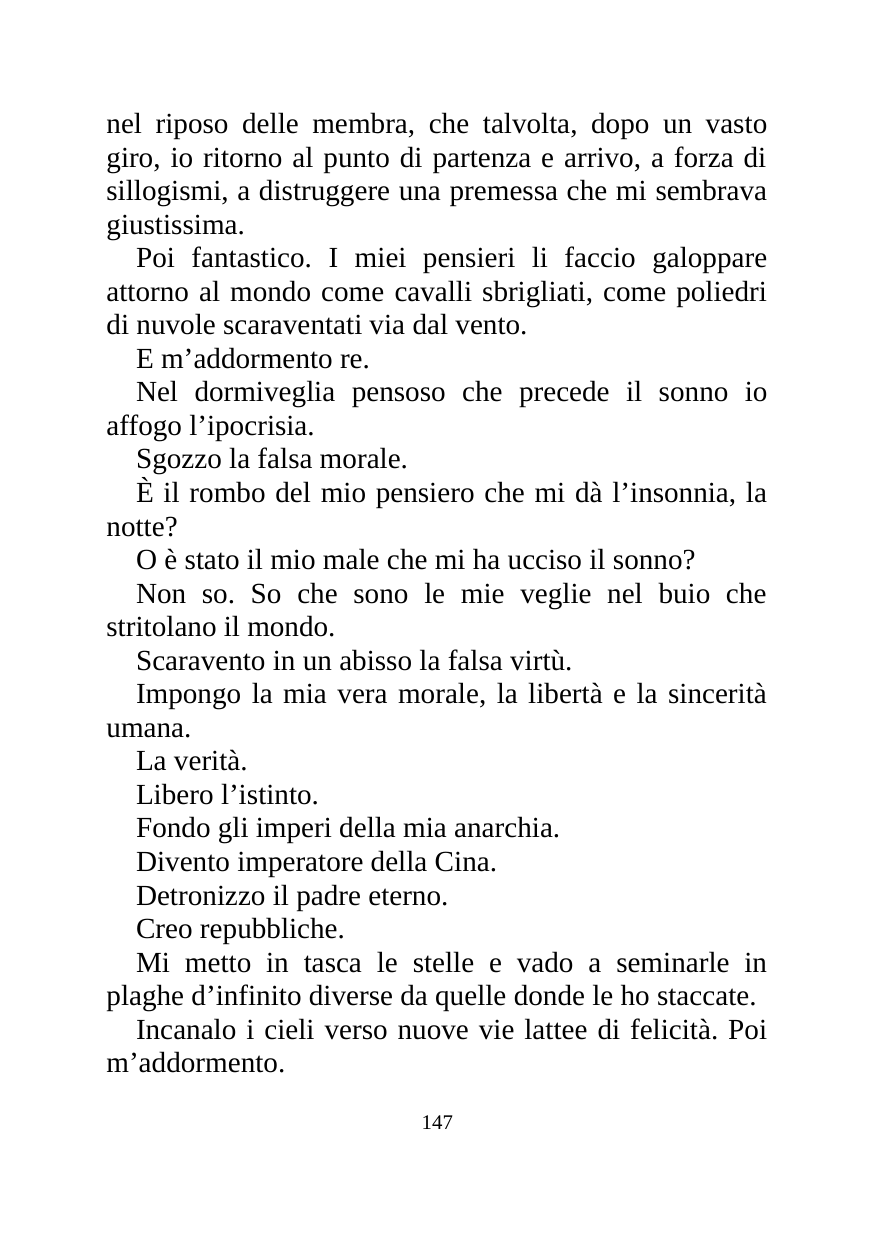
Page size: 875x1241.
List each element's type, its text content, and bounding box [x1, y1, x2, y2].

text O è stato il mio male che mi ha ucciso il sonno? [106, 542, 768, 576]
text Nel dormiveglia pensoso che precede il sonno io affogo l’ipocrisia. [106, 374, 768, 442]
text Non so. So che sono le mie veglie nel buio che stritolano il mondo. [106, 576, 768, 643]
text Incanalo i cieli verso nuove vie lattee di felicità. Poi m’addormento. [106, 1012, 768, 1079]
text Divento imperatore della Cina. [106, 844, 768, 878]
text nel riposo delle membra, che talvolta, dopo un vasto giro, io ritorno al punto di partenza e arrivo, a forza di sillogismi, a distruggere una premessa che mi sembrava giustissima. [106, 106, 768, 240]
text Creo repubbliche. [106, 911, 768, 945]
text Mi metto in tasca le stelle e vado a seminarle in plaghe d’infinito diverse da quelle donde le ho staccate. [106, 945, 768, 1012]
text Sgozzo la falsa morale. [106, 442, 768, 475]
text Fondo gli imperi della mia anarchia. [106, 811, 768, 844]
text Detronizzo il padre eterno. [106, 878, 768, 911]
text È il rombo del mio pensiero che mi dà l’insonnia, la notte? [106, 475, 768, 542]
text Impongo la mia vera morale, la libertà e la sincerità umana. [106, 676, 768, 743]
text La verità. [106, 743, 768, 777]
text Poi fantastico. I miei pensieri li faccio galoppare attorno al mondo come cavalli sbrigliati, come poliedri di nuvole scaraventati via dal vento. [106, 240, 768, 341]
text E m’addormento re. [106, 341, 768, 374]
text Libero l’istinto. [106, 777, 768, 811]
text Scaravento in un abisso la falsa virtù. [106, 643, 768, 676]
